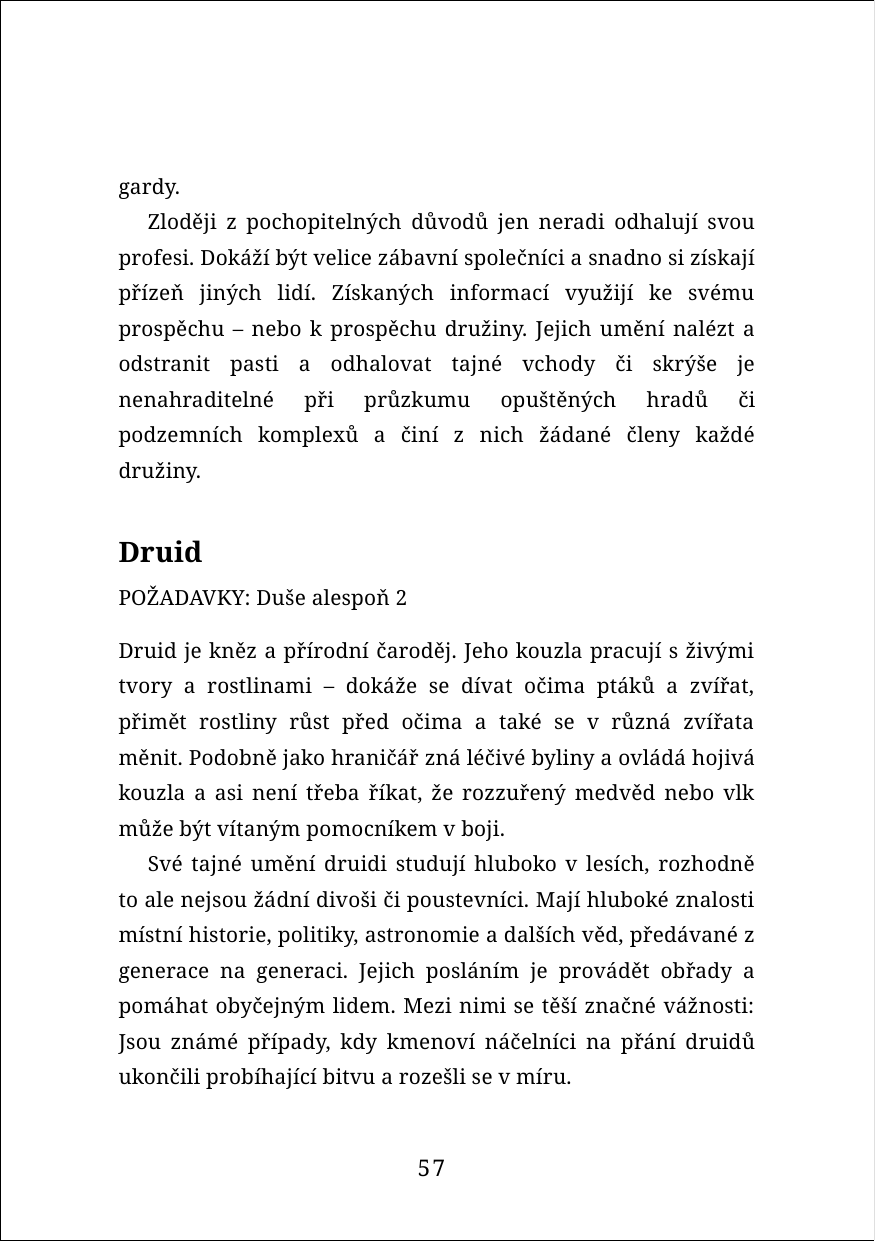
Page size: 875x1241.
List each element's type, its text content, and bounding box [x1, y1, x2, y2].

text POŽADAVKY: Duše alespoň 2 [118, 583, 756, 611]
text Druid je kněz a přírodní čaroděj. Jeho kouzla pracují s živými tvory a rostlinami – dokáže se dívat očima ptáků a zvířat, přimět rostliny růst před očima a také se v různá zvířata měnit. Podobně jako hraničář zná léčivé byliny a ovládá hojivá kouzla a asi není třeba říkat, že rozzuřený medvěd nebo vlk může být vítaným pomocníkem v boji. Své tajné umění druidi studují hluboko v lesích, rozhodně to ale nejsou žádní divoši či poustevníci. Mají hluboké znalosti místní historie, politiky, astronomie a dalších věd, předávané z generace na generaci. Jejich posláním je provádět obřady a pomáhat obyčejným lidem. Mezi nimi se těší značné vážnosti: Jsou známé případy, kdy kmenoví náčelníci na přání druidů ukončili probíhající bitvu a rozešli se v míru. [118, 636, 756, 1091]
subtitle Druid [118, 533, 756, 571]
text gardy. Zloději z pochopitelných důvodů jen neradi odhalují svou profesi. Dokáží být velice zábavní společníci a snadno si získají přízeň jiných lidí. Získaných informací využijí ke svému prospěchu – nebo k prospěchu družiny. Jejich umění nalézt a odstranit pasti a odhalovat tajné vchody či skrýše je nenahraditelné při průzkumu opuštěných hradů či podzemních komplexů a činí z nich žádané členy každé družiny. [118, 172, 756, 484]
